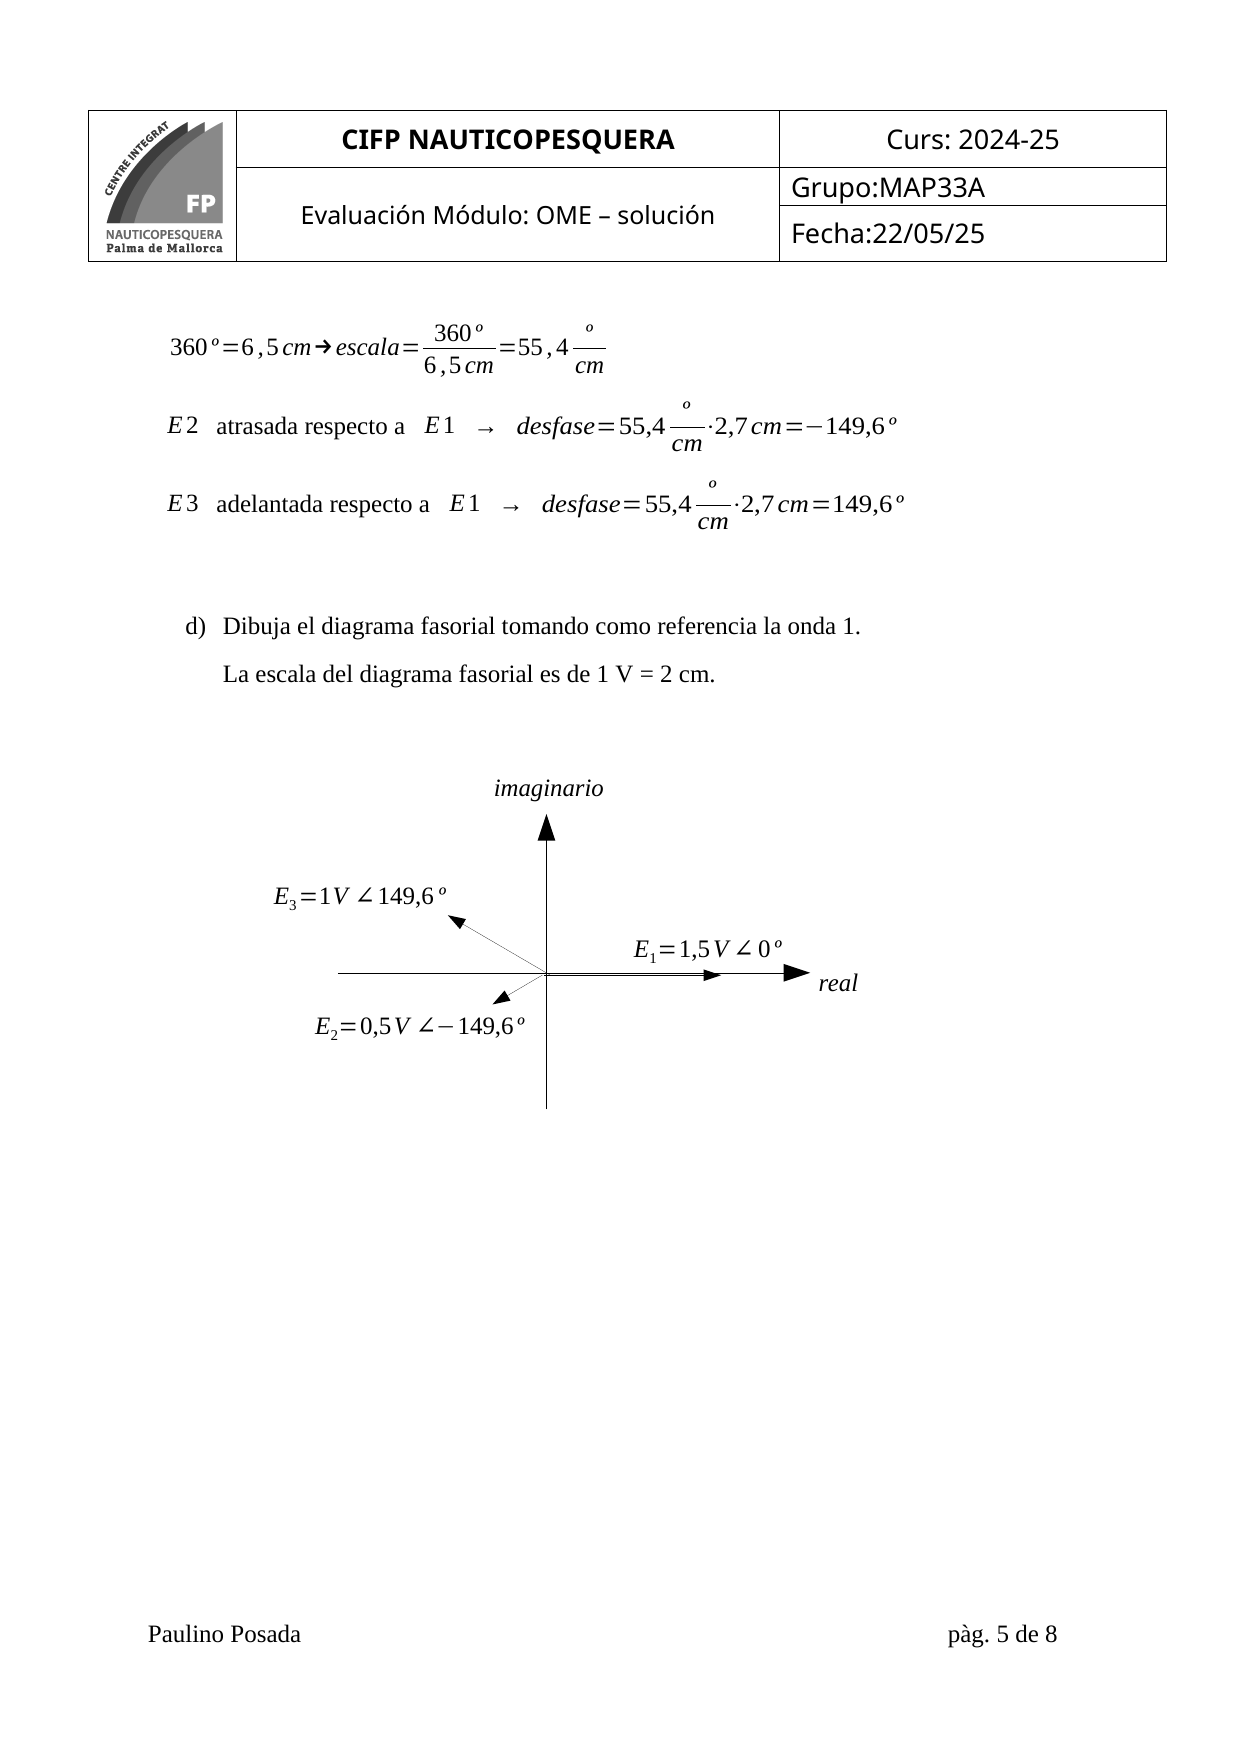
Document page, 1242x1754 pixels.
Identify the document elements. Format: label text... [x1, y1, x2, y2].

text adelantada respecto a→ [148, 475, 1094, 535]
text atrasada respecto a→ [148, 397, 1094, 457]
list Dibuja el diagrama fasorial tomando como referencia la onda 1. [185, 611, 1094, 640]
picture [100, 111, 229, 260]
list La escala del diagrama fasorial es de 1 V = 2 cm. [185, 659, 1094, 687]
